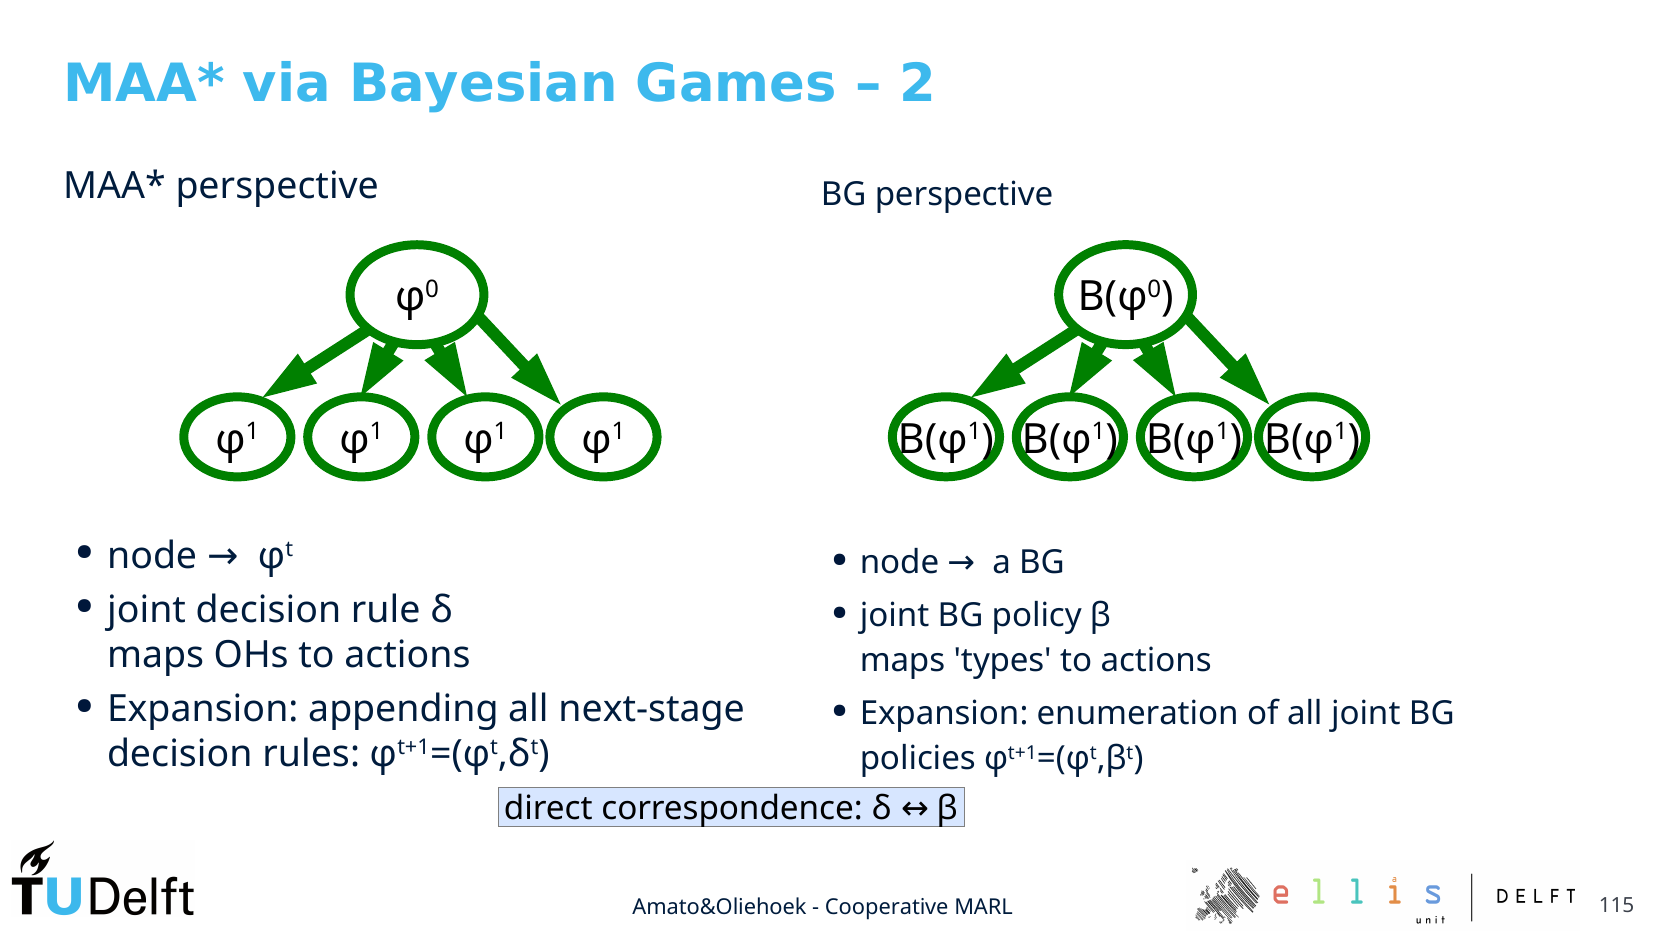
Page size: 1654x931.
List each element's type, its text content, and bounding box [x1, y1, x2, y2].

text_box direct correspondence: δ ↔ β [498, 787, 965, 827]
text_box φ1 [183, 396, 291, 477]
text_box φ1 [307, 396, 415, 477]
list BG perspective node → a BG joint BG policy β maps 'types' to actions Expansion: enumeration of all joint BG policies φt+1=(φt,βt) [820, 170, 1548, 785]
picture [1186, 860, 1580, 931]
text_box φ0 [350, 244, 484, 345]
picture [11, 840, 195, 917]
title MAA* via Bayesian Games – 2 [63, 12, 1571, 112]
text_box φ1 [431, 396, 539, 477]
text_box φ1 [549, 396, 658, 477]
list MAA* perspective node → φt joint decision rule δ maps OHs to actions Expansion: appending all next-stage decision rules: φt+1=(φt,δt) [63, 161, 799, 776]
